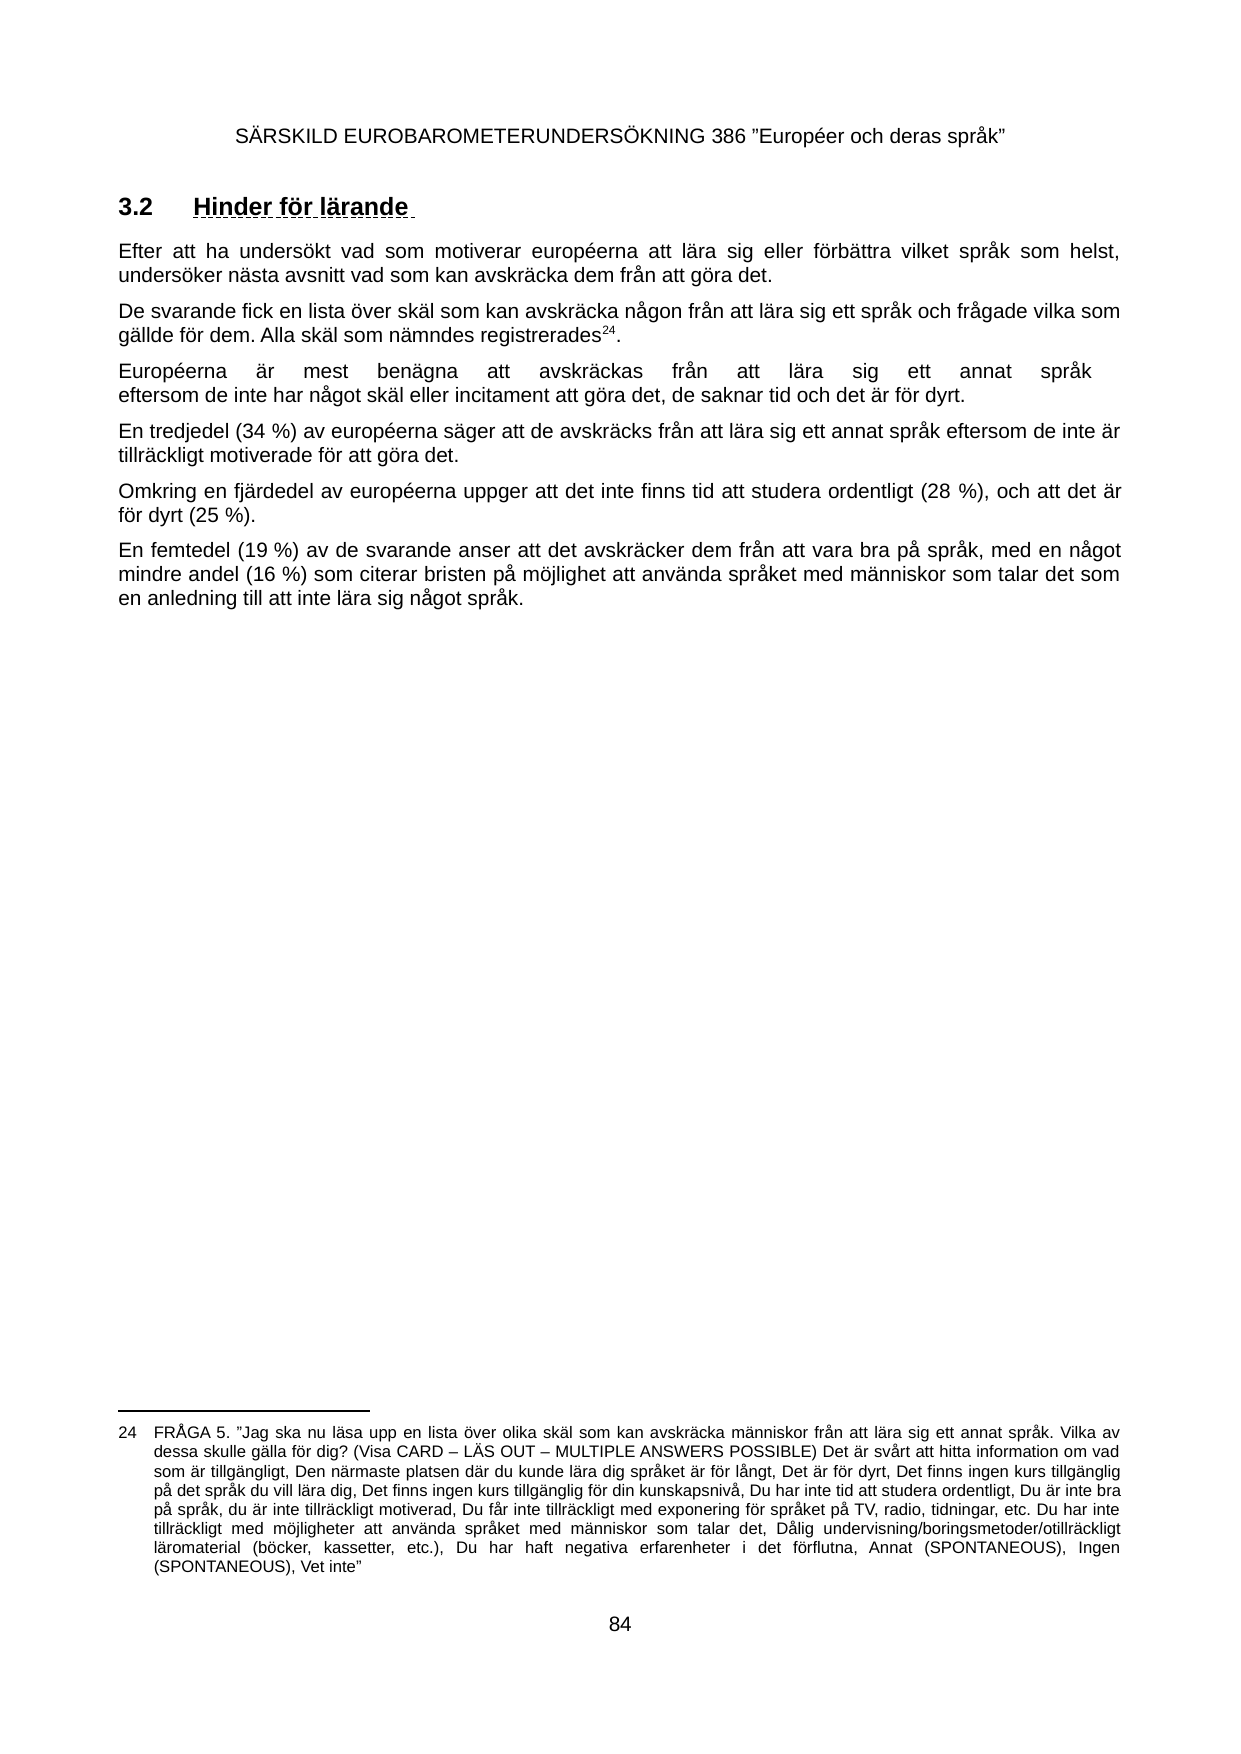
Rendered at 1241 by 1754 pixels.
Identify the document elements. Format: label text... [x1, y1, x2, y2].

text Omkring en fjärdedel av européerna uppger att det inte finns tid att studera ordentligt (28 %), och att det är för dyrt (25 %). [118, 478, 1122, 526]
text Européerna är mest benägna att avskräckas från att lära sig ett annat språk eftersom de inte har något skäl eller incitament att göra det, de saknar tid och det är för dyrt. [118, 359, 1122, 407]
text En tredjedel (34 %) av européerna säger att de avskräcks från att lära sig ett annat språk eftersom de inte är tillräckligt motiverade för att göra det. [118, 419, 1122, 467]
text En femtedel (19 %) av de svarande anser att det avskräcker dem från att vara bra på språk, med en något mindre andel (16 %) som citerar bristen på möjlighet att använda språket med människor som talar det som en anledning till att inte lära sig något språk. [118, 538, 1122, 610]
text Efter att ha undersökt vad som motiverar européerna att lära sig eller förbättra vilket språk som helst, undersöker nästa avsnitt vad som kan avskräcka dem från att göra det. [118, 239, 1122, 287]
text De svarande fick en lista över skäl som kan avskräcka någon från att lära sig ett språk och frågade vilka som gällde för dem. Alla skäl som nämndes registrerades. [118, 299, 1122, 347]
text FRÅGA 5. ”Jag ska nu läsa upp en lista över olika skäl som kan avskräcka människor från att lära sig ett annat språk. Vilka av dessa skulle gälla för dig? (Visa CARD – LÄS OUT – MULTIPLE ANSWERS POSSIBLE) Det är svårt att hitta information om vad som är tillgängligt, Den närmaste platsen där du kunde lära dig språket är för långt, Det är för dyrt, Det finns ingen kurs tillgänglig på det språk du vill lära dig, Det finns ingen kurs tillgänglig för din kunskapsnivå, Du har inte tid att studera ordentligt, Du är inte bra på språk, du är inte tillräckligt motiverad, Du får inte tillräckligt med exponering för språket på TV, radio, tidningar, etc. Du har inte tillräckligt med möjligheter att använda språket med människor som talar det, Dålig undervisning/boringsmetoder/otillräckligt läromaterial (böcker, kassetter, etc.), Du har haft negativa erfarenheter i det förflutna, Annat (SPONTANEOUS), Ingen (SPONTANEOUS), Vet inte” [118, 1423, 1122, 1576]
subtitle Hinder för lärande [118, 192, 1122, 221]
